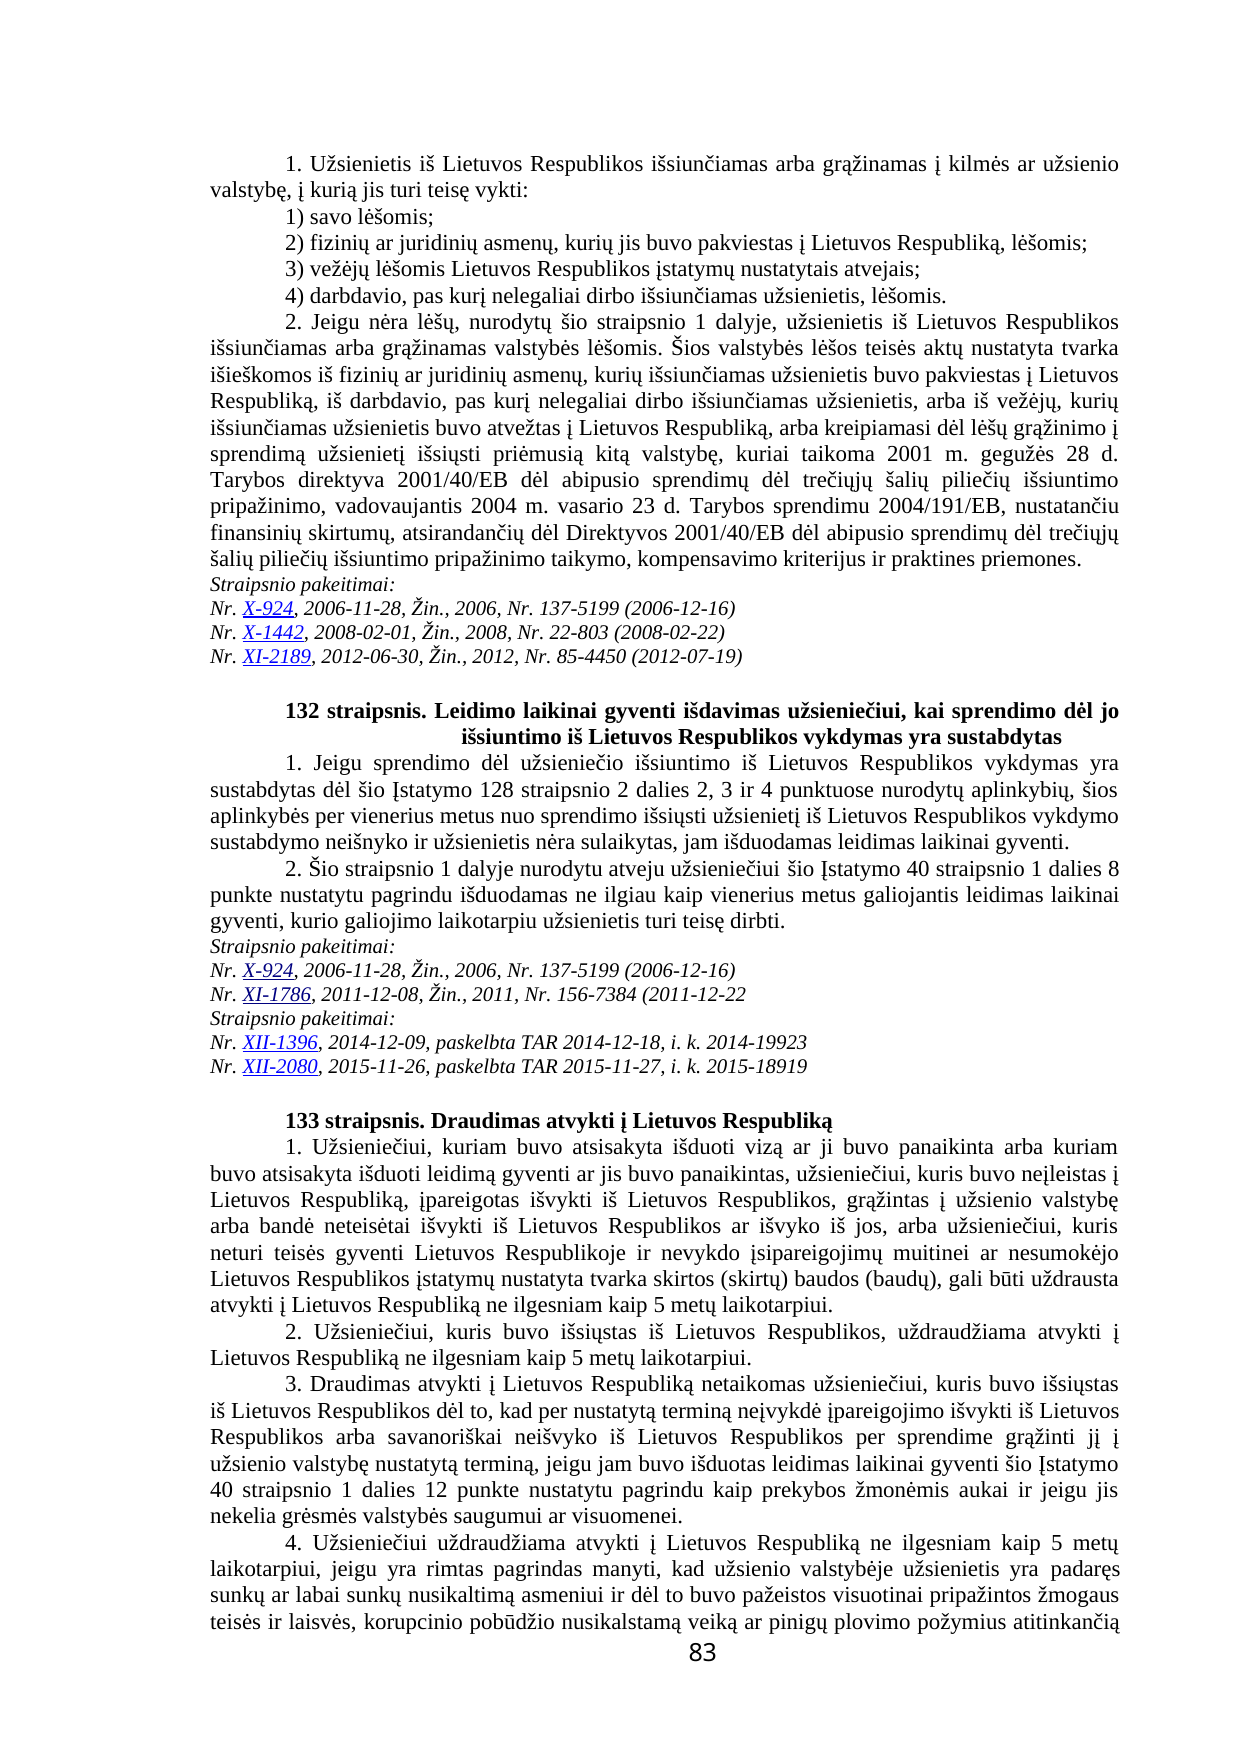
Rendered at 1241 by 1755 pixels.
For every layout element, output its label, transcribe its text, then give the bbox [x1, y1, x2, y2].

text 4) darbdavio, pas kurį nelegaliai dirbo išsiunčiamas užsienietis, lėšomis. [210, 282, 1120, 308]
text 3) vežėjų lėšomis Lietuvos Respublikos įstatymų nustatytais atvejais; [210, 255, 1120, 282]
text Straipsnio pakeitimai: [210, 1006, 1120, 1030]
text 132 straipsnis. Leidimo laikinai gyventi išdavimas užsieniečiui, kai sprendimo dėl jo išsiuntimo iš Lietuvos Respublikos vykdymas yra sustabdytas [285, 697, 1120, 749]
text 2. Jeigu nėra lėšų, nurodytų šio straipsnio 1 dalyje, užsienietis iš Lietuvos Respublikos išsiunčiamas arba grąžinamas valstybės lėšomis. Šios valstybės lėšos teisės aktų nustatyta tvarka išieškomos iš fizinių ar juridinių asmenų, kurių išsiunčiamas užsienietis buvo pakviestas į Lietuvos Respubliką, iš darbdavio, pas kurį nelegaliai dirbo išsiunčiamas užsienietis, arba iš vežėjų, kurių išsiunčiamas užsienietis buvo atvežtas į Lietuvos Respubliką, arba kreipiamasi dėl lėšų grąžinimo į sprendimą užsienietį išsiųsti priėmusią kitą valstybę, kuriai taikoma 2001 m. gegužės 28 d. Tarybos direktyva 2001/40/EB dėl abipusio sprendimų dėl trečiųjų šalių piliečių išsiuntimo pripažinimo, vadovaujantis 2004 m. vasario 23 d. Tarybos sprendimu 2004/191/EB, nustatančiu finansinių skirtumų, atsirandančių dėl Direktyvos 2001/40/EB dėl abipusio sprendimų dėl trečiųjų šalių piliečių išsiuntimo pripažinimo taikymo, kompensavimo kriterijus ir praktines priemones. [210, 308, 1120, 572]
text 4. Užsieniečiui uždraudžiama atvykti į Lietuvos Respubliką ne ilgesniam kaip 5 metų laikotarpiui, jeigu yra rimtas pagrindas manyti, kad užsienio valstybėje užsienietis yra padaręs sunkų ar labai sunkų nusikaltimą asmeniui ir dėl to buvo pažeistos visuotinai pripažintos žmogaus teisės ir laisvės, korupcinio pobūdžio nusikalstamą veiką ar pinigų plovimo požymius atitinkančią [210, 1529, 1120, 1634]
text 1. Užsienietis iš Lietuvos Respublikos išsiunčiamas arba grąžinamas į kilmės ar užsienio valstybę, į kurią jis turi teisę vykti: [210, 150, 1120, 203]
text 1. Užsieniečiui, kuriam buvo atsisakyta išduoti vizą ar ji buvo panaikinta arba kuriam buvo atsisakyta išduoti leidimą gyventi ar jis buvo panaikintas, užsieniečiui, kuris buvo neįleistas į Lietuvos Respubliką, įpareigotas išvykti iš Lietuvos Respublikos, grąžintas į užsienio valstybę arba bandė neteisėtai išvykti iš Lietuvos Respublikos ar išvyko iš jos, arba užsieniečiui, kuris neturi teisės gyventi Lietuvos Respublikoje ir nevykdo įsipareigojimų muitinei ar nesumokėjo Lietuvos Respublikos įstatymų nustatyta tvarka skirtos (skirtų) baudos (baudų), gali būti uždrausta atvykti į Lietuvos Respubliką ne ilgesniam kaip 5 metų laikotarpiui. [210, 1133, 1120, 1318]
text Nr. X-924, 2006-11-28, Žin., 2006, Nr. 137-5199 (2006-12-16) [210, 596, 1120, 620]
text Nr. XII-1396, 2014-12-09, paskelbta TAR 2014-12-18, i. k. 2014-19923 [210, 1030, 1120, 1054]
text Nr. XI-1786, 2011-12-08, Žin., 2011, Nr. 156-7384 (2011-12-22 [210, 982, 1120, 1006]
text 1) savo lėšomis; [210, 203, 1120, 229]
text 133 straipsnis. Draudimas atvykti į Lietuvos Respubliką [210, 1107, 1120, 1133]
text 2) fizinių ar juridinių asmenų, kurių jis buvo pakviestas į Lietuvos Respubliką, lėšomis; [210, 229, 1120, 255]
text Nr. XII-2080, 2015-11-26, paskelbta TAR 2015-11-27, i. k. 2015-18919 [210, 1054, 1120, 1078]
text Nr. XI-2189, 2012-06-30, Žin., 2012, Nr. 85-4450 (2012-07-19) [210, 644, 1120, 668]
text 2. Šio straipsnio 1 dalyje nurodytu atveju užsieniečiui šio Įstatymo 40 straipsnio 1 dalies 8 punkte nustatytu pagrindu išduodamas ne ilgiau kaip vienerius metus galiojantis leidimas laikinai gyventi, kurio galiojimo laikotarpiu užsienietis turi teisę dirbti. [210, 855, 1120, 934]
text Nr. X-1442, 2008-02-01, Žin., 2008, Nr. 22-803 (2008-02-22) [210, 620, 1120, 644]
text Straipsnio pakeitimai: [210, 934, 1120, 958]
text Straipsnio pakeitimai: [210, 572, 1120, 596]
text 3. Draudimas atvykti į Lietuvos Respubliką netaikomas užsieniečiui, kuris buvo išsiųstas iš Lietuvos Respublikos dėl to, kad per nustatytą terminą neįvykdė įpareigojimo išvykti iš Lietuvos Respublikos arba savanoriškai neišvyko iš Lietuvos Respublikos per sprendime grąžinti jį į užsienio valstybę nustatytą terminą, jeigu jam buvo išduotas leidimas laikinai gyventi šio Įstatymo 40 straipsnio 1 dalies 12 punkte nustatytu pagrindu kaip prekybos žmonėmis aukai ir jeigu jis nekelia grėsmės valstybės saugumui ar visuomenei. [210, 1371, 1120, 1529]
text Nr. X-924, 2006-11-28, Žin., 2006, Nr. 137-5199 (2006-12-16) [210, 958, 1120, 982]
text 1. Jeigu sprendimo dėl užsieniečio išsiuntimo iš Lietuvos Respublikos vykdymas yra sustabdytas dėl šio Įstatymo 128 straipsnio 2 dalies 2, 3 ir 4 punktuose nurodytų aplinkybių, šios aplinkybės per vienerius metus nuo sprendimo išsiųsti užsienietį iš Lietuvos Respublikos vykdymo sustabdymo neišnyko ir užsienietis nėra sulaikytas, jam išduodamas leidimas laikinai gyventi. [210, 749, 1120, 855]
text 2. Užsieniečiui, kuris buvo išsiųstas iš Lietuvos Respublikos, uždraudžiama atvykti į Lietuvos Respubliką ne ilgesniam kaip 5 metų laikotarpiui. [210, 1318, 1120, 1371]
